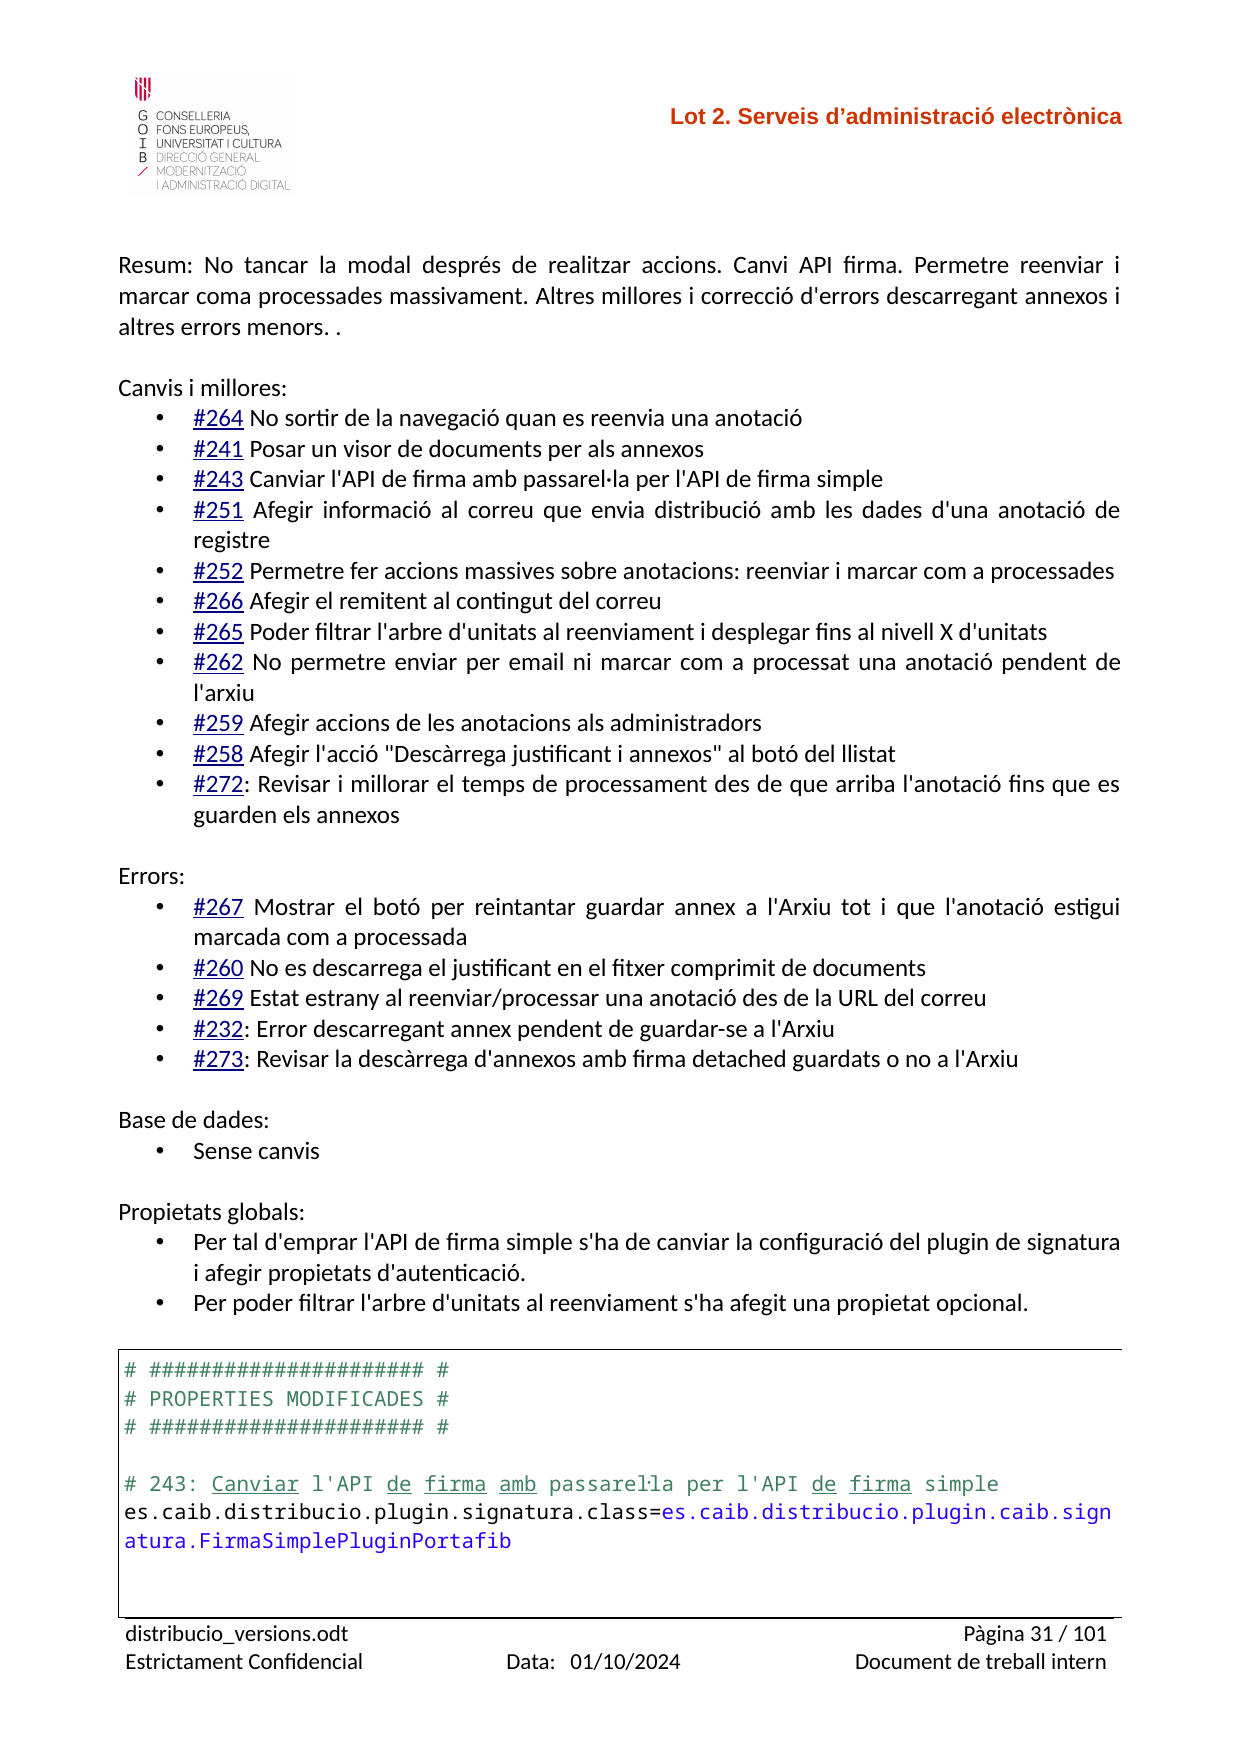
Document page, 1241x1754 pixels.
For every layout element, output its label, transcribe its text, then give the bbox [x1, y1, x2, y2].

picture [126, 70, 299, 197]
text Propietats globals: [118, 1196, 1122, 1226]
text Canvis i millores: [118, 372, 1122, 402]
list #251 Afegir informació al correu que envia distribució amb les dades d'una anotació de registre [156, 494, 1122, 555]
text Base de dades: [118, 1104, 1122, 1135]
text Errors: [118, 860, 1122, 891]
list #252 Permetre fer accions massives sobre anotacions: reenviar i marcar com a processades [156, 555, 1122, 585]
list #243 Canviar l'API de firma amb passarel·la per l'API de firma simple [156, 463, 1122, 494]
text Resum: No tancar la modal després de realitzar accions. Canvi API firma. Permetre reenviar i marcar coma processades massivament. Altres millores i correcció d'errors descarregant annexos i altres errors menors. . [118, 250, 1122, 341]
list #260 No es descarrega el justificant en el fitxer comprimit de documents [156, 952, 1122, 982]
list #269 Estat estrany al reenviar/processar una anotació des de la URL del correu [156, 982, 1122, 1013]
list #262 No permetre enviar per email ni marcar com a processat una anotació pendent de l'arxiu [156, 646, 1122, 707]
list #266 Afegir el remitent al contingut del correu [156, 585, 1122, 616]
list #264 No sortir de la navegació quan es reenvia una anotació [156, 402, 1122, 433]
list Per poder filtrar l'arbre d'unitats al reenviament s'ha afegit una propietat opcional. [156, 1287, 1122, 1318]
list #241 Posar un visor de documents per als annexos [156, 433, 1122, 463]
list #258 Afegir l'acció "Descàrrega justificant i annexos" al botó del llistat [156, 738, 1122, 768]
list #267 Mostrar el botó per reintantar guardar annex a l'Arxiu tot i que l'anotació estigui marcada com a processada [156, 891, 1122, 952]
list #265 Poder filtrar l'arbre d'unitats al reenviament i desplegar fins al nivell X d'unitats [156, 616, 1122, 646]
list #273: Revisar la descàrrega d'annexos amb firma detached guardats o no a l'Arxiu [156, 1043, 1122, 1074]
table_header # ###################### # # PROPERTIES MODIFICADES # # ###################### # # 243: Canviar l'API de firma amb passarel·la per l'API de firma simple es.caib.distribucio.plugin.signatura.class=es.caib.distribucio.plugin.caib.signatura.FirmaSimplePluginPortafib [119, 1350, 1122, 1617]
list #232: Error descarregant annex pendent de guardar-se a l'Arxiu [156, 1013, 1122, 1043]
list Sense canvis [156, 1135, 1122, 1165]
list #259 Afegir accions de les anotacions als administradors [156, 707, 1122, 738]
list Per tal d'emprar l'API de firma simple s'ha de canviar la configuració del plugin de signatura i afegir propietats d'autenticació. [156, 1226, 1122, 1287]
list #272: Revisar i millorar el temps de processament des de que arriba l'anotació fins que es guarden els annexos [156, 768, 1122, 829]
